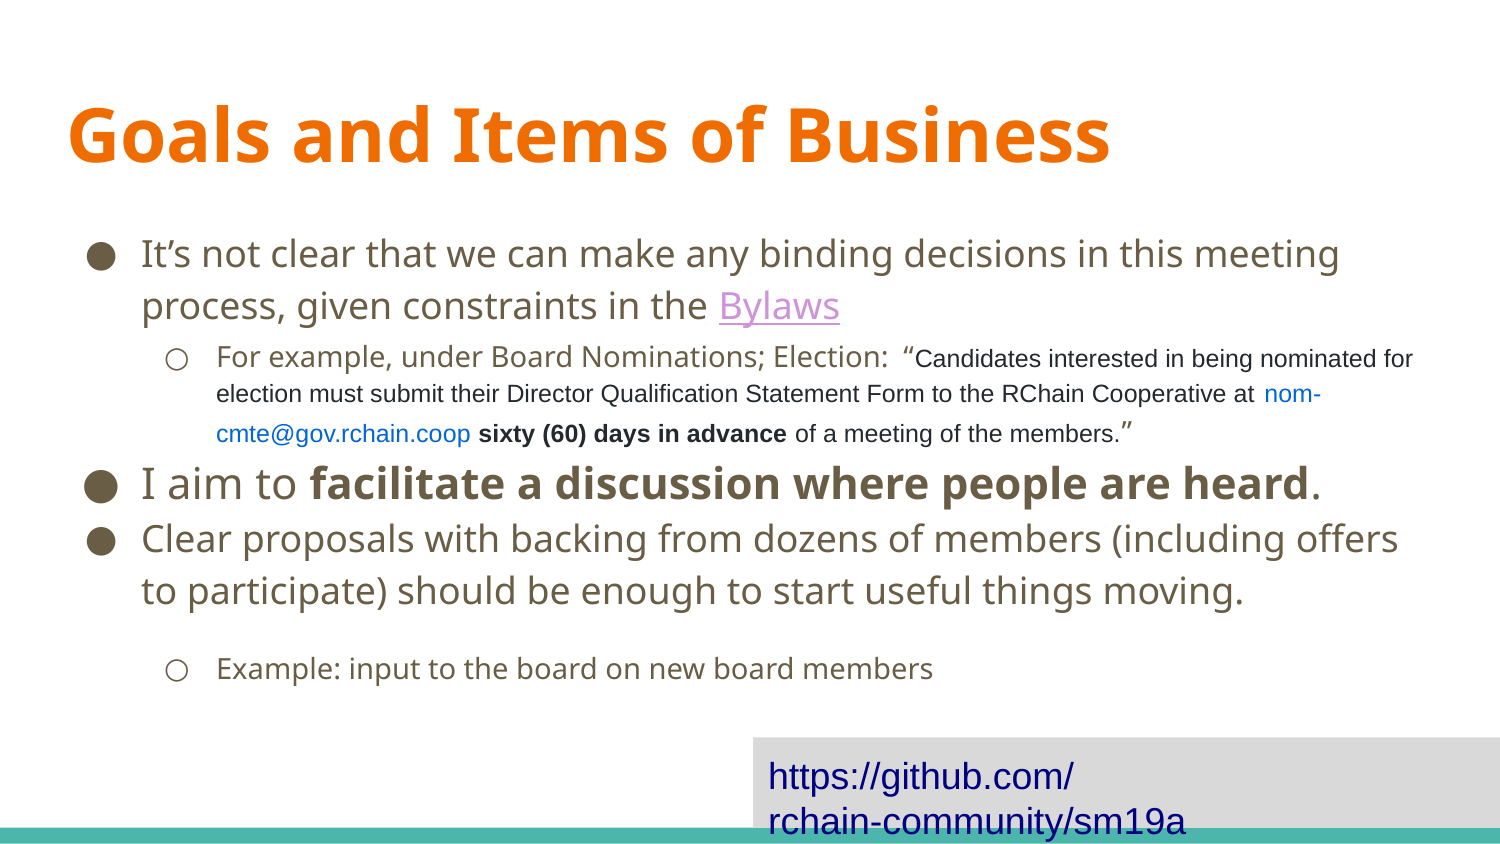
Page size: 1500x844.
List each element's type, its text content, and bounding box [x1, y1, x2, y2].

title Goals and Items of Business [51, 72, 1449, 189]
list It’s not clear that we can make any binding decisions in this meeting process, given constraints in the Bylaws For example, under Board Nominations; Election: “Candidates interested in being nominated for election must submit their Director Qualification Statement Form to the RChain Cooperative at nom-cmte@gov.rchain.coop sixty (60) days in advance of a meeting of the members.” I aim to facilitate a discussion where people are heard. Clear proposals with backing from dozens of members (including offers to participate) should be enough to start useful things moving. Example: input to the board on new board members [51, 207, 1449, 750]
